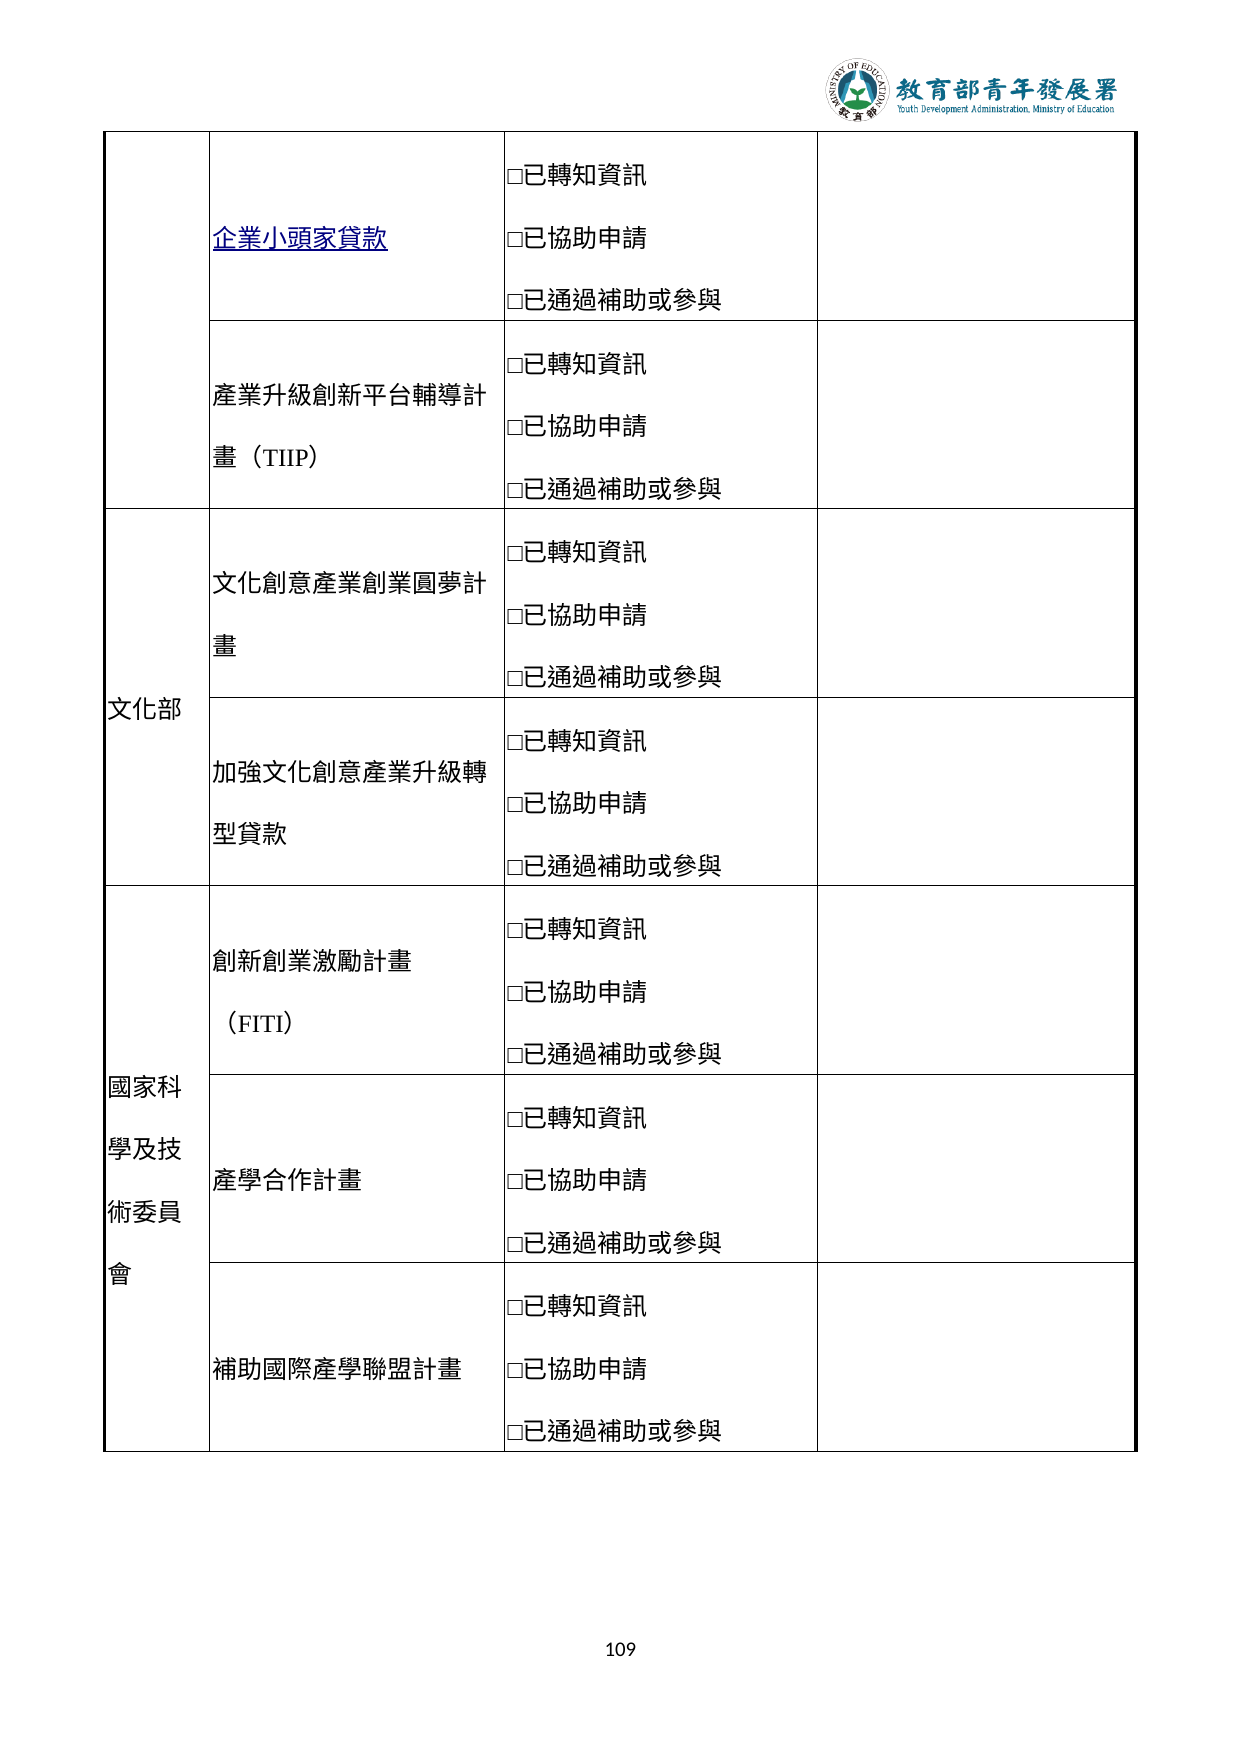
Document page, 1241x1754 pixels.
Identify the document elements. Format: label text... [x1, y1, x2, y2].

table_cell 企業小頭家貸款 [210, 132, 504, 319]
table_cell 補助國際產學聯盟計畫 [210, 1263, 504, 1451]
table_cell □已轉知資訊 □已協助申請 □已通過補助或參與 [505, 1075, 817, 1262]
table_cell □已轉知資訊 □已協助申請 □已通過補助或參與 [505, 886, 817, 1074]
table_cell [106, 132, 209, 508]
table_cell 文化創意產業創業圓夢計畫 [210, 509, 504, 697]
table_cell 創新創業激勵計畫（FITI） [210, 886, 504, 1074]
table_cell [818, 321, 1134, 508]
table_cell 國家科學及技術委員會 [106, 886, 209, 1451]
table_cell 加強文化創意產業升級轉型貸款 [210, 698, 504, 885]
table_cell [818, 1075, 1134, 1262]
table_cell [818, 132, 1134, 319]
table_cell [818, 509, 1134, 697]
table_cell □已轉知資訊 □已協助申請 □已通過補助或參與 [505, 132, 817, 319]
table_cell 產業升級創新平台輔導計畫（TIIP） [210, 321, 504, 508]
table_cell □已轉知資訊 □已協助申請 □已通過補助或參與 [505, 321, 817, 508]
table_cell □已轉知資訊 □已協助申請 □已通過補助或參與 [505, 1263, 817, 1451]
table_cell 文化部 [106, 509, 209, 885]
table_cell [818, 698, 1134, 885]
table_cell [818, 886, 1134, 1074]
table_cell □已轉知資訊 □已協助申請 □已通過補助或參與 [505, 698, 817, 885]
table_cell 產學合作計畫 [210, 1075, 504, 1262]
table_cell [818, 1263, 1134, 1451]
table_cell □已轉知資訊 □已協助申請 □已通過補助或參與 [505, 509, 817, 697]
